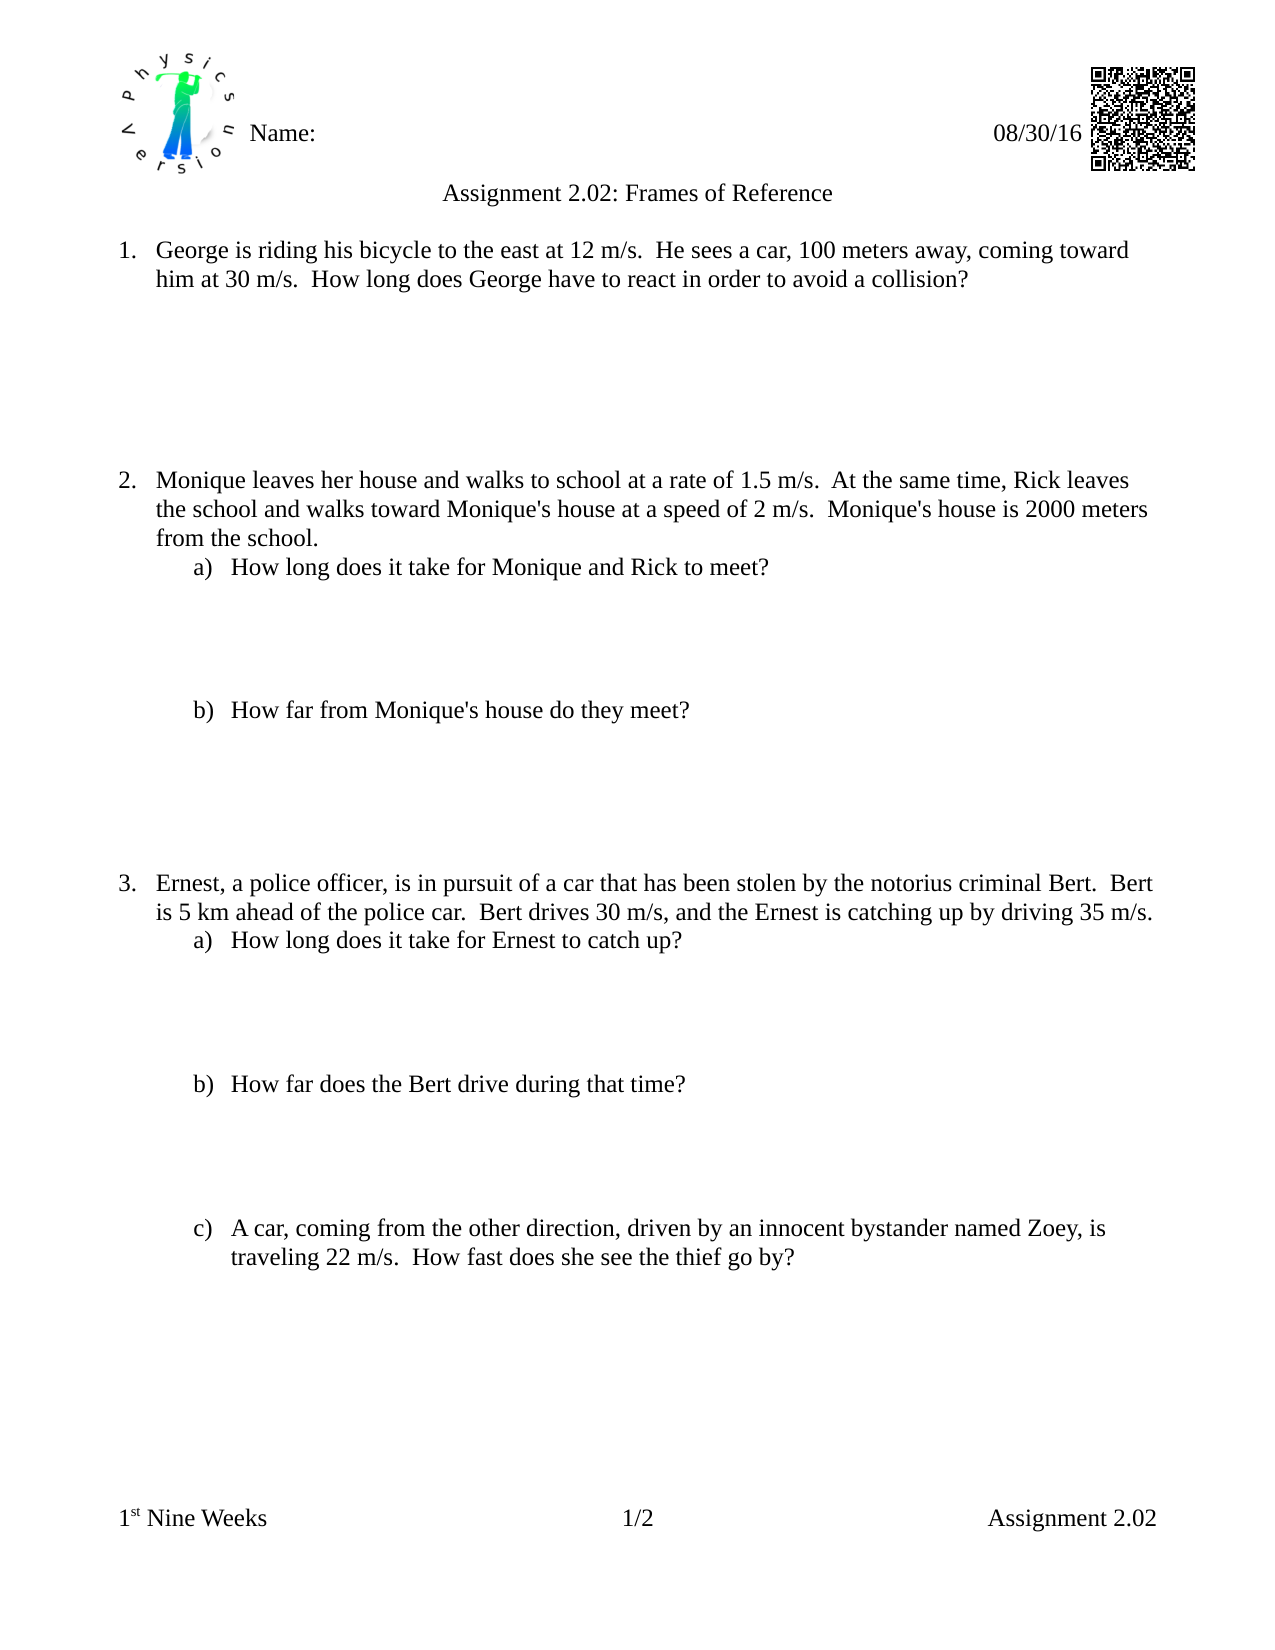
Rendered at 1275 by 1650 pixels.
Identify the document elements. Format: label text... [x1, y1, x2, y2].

list How long does it take for Monique and Rick to meet? [193, 552, 1157, 581]
list Ernest, a police officer, is in pursuit of a car that has been stolen by the notorius criminal Bert. Bert is 5 km ahead of the police car. Bert drives 30 m/s, and the Ernest is catching up by driving 35 m/s. [118, 868, 1157, 926]
picture [121, 53, 235, 174]
list George is riding his bicycle to the east at 12 m/s. He sees a car, 100 meters away, coming toward him at 30 m/s. How long does George have to react in order to avoid a collision? [118, 236, 1157, 293]
text Assignment 2.02: Frames of Reference [118, 176, 1157, 207]
list Monique leaves her house and walks to school at a rate of 1.5 m/s. At the same time, Rick leaves the school and walks toward Monique's house at a speed of 2 m/s. Monique's house is 2000 meters from the school. [118, 466, 1157, 552]
list How far from Monique's house do they meet? [193, 696, 1157, 724]
list A car, coming from the other direction, driven by an innocent bystander named Zoey, is traveling 22 m/s. How fast does she see the thief go by? [193, 1213, 1157, 1271]
picture [1082, 58, 1203, 179]
list How long does it take for Ernest to catch up? [193, 926, 1157, 954]
list How far does the Bert drive during that time? [193, 1069, 1157, 1098]
